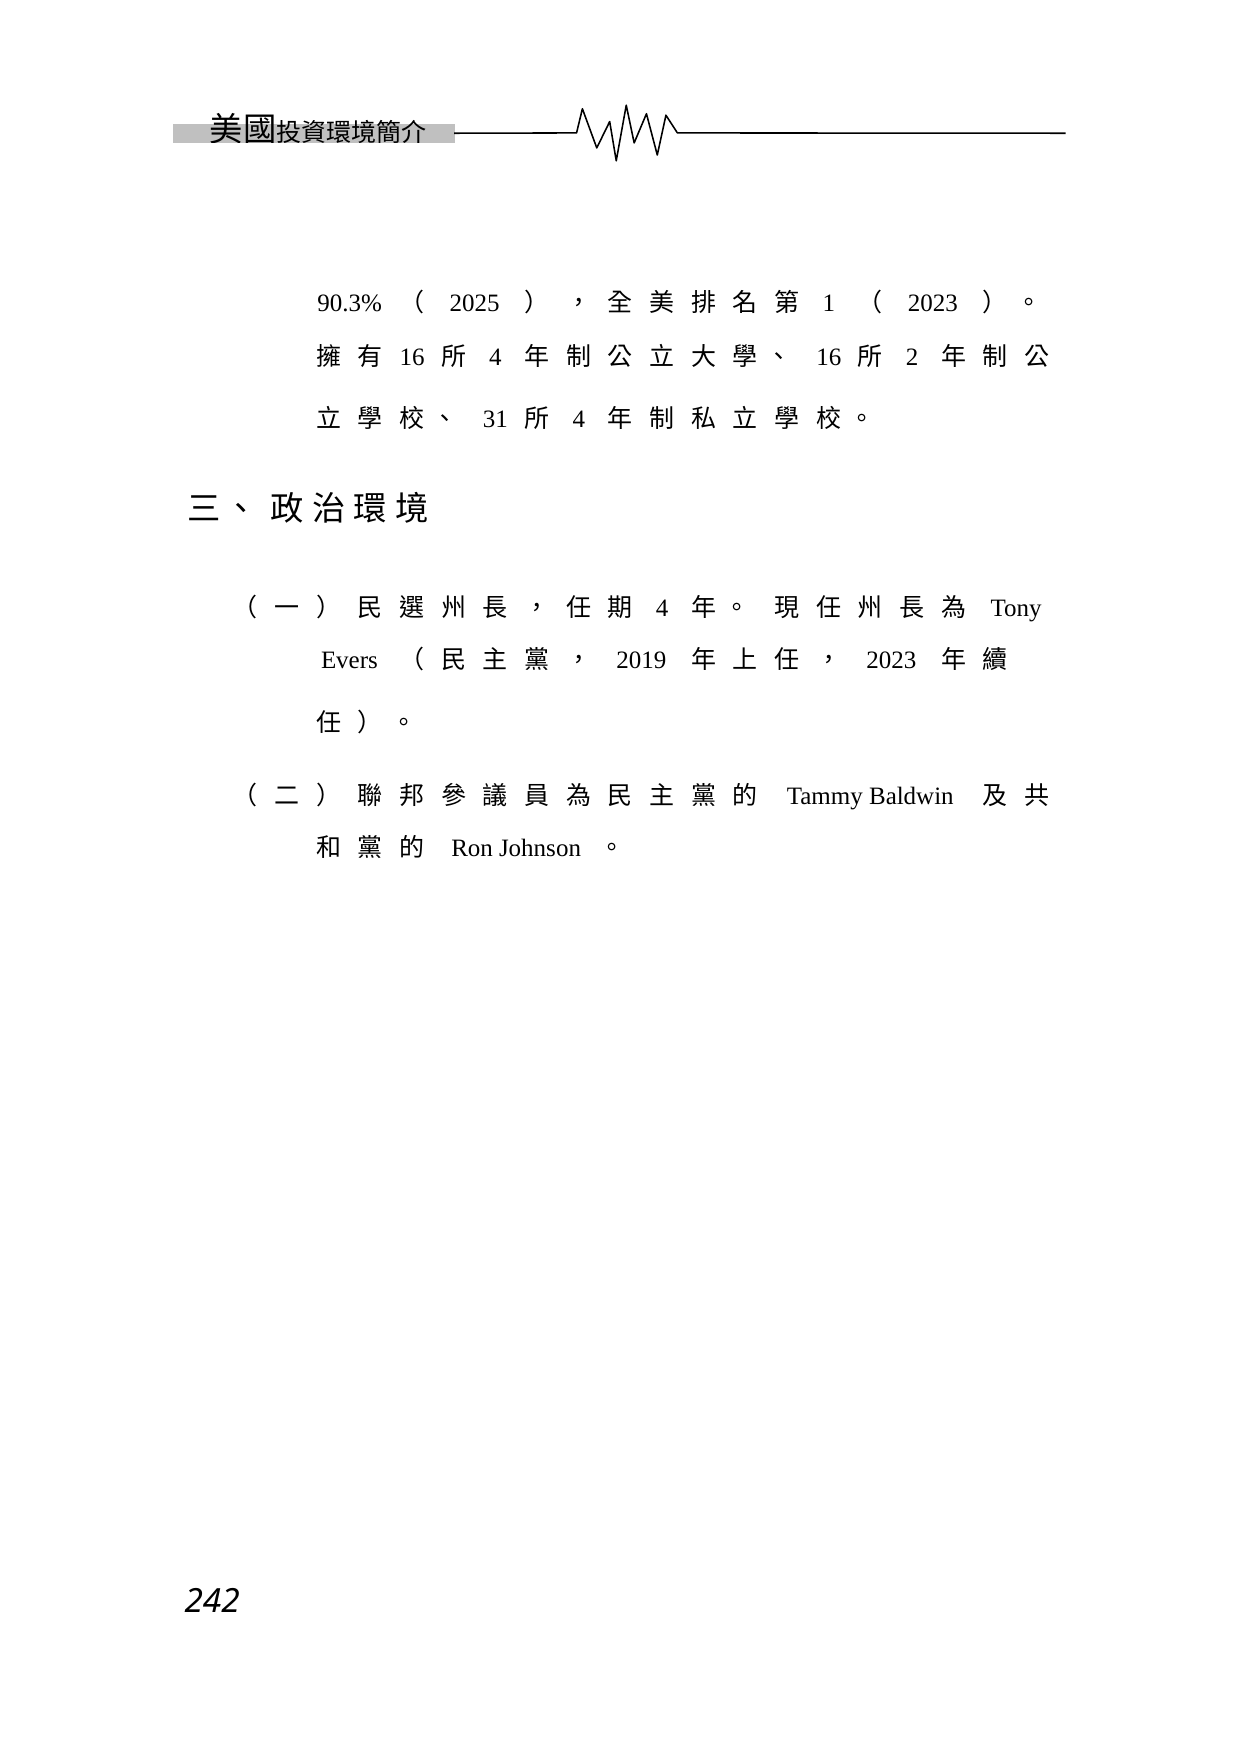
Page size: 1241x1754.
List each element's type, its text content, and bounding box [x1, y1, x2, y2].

text 90.3%（2025），全美排名第1（2023）。擁有16所4年制公立大學、16所2年制公立學校、31所4年制私立學校。 [207, 250, 1058, 438]
text 三、政治環境 [183, 464, 1058, 527]
text （一）民選州長，任期4年。現任州長為Tony Evers（民主黨，2019年上任，2023年續任）。 [207, 554, 1058, 741]
text （二）聯邦參議員為民主黨的Tammy Baldwin及共和黨的Ron Johnson。 [207, 741, 1058, 866]
